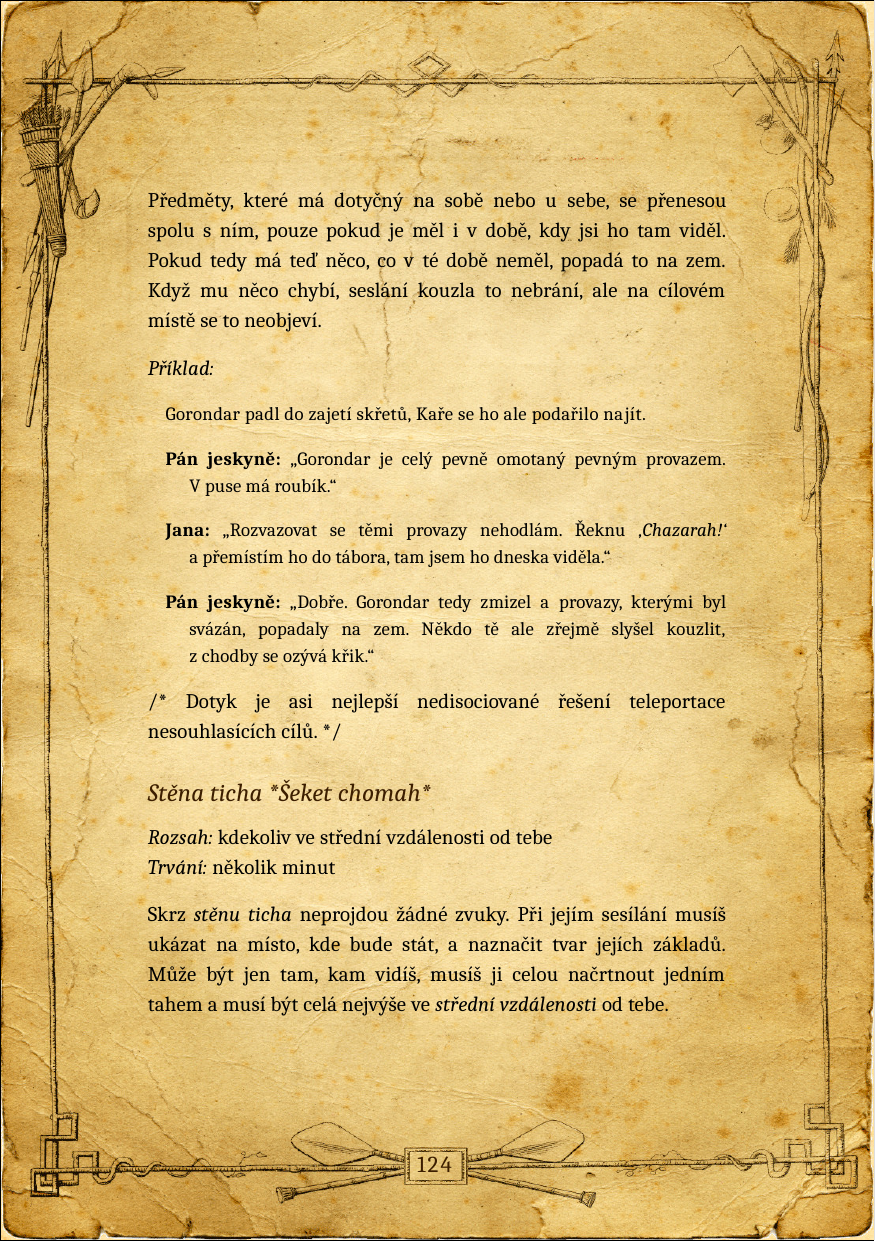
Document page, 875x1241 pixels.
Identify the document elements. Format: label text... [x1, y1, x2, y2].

text Příklad: [148, 356, 726, 380]
text Předměty, které má dotyčný na sobě nebo u⁠ sebe, se přenesou spolu s⁠ ním, pouze pokud je měl i⁠ v⁠ době, kdy jsi ho tam viděl. Pokud tedy má teď něco, co v⁠ té době neměl, popadá to na zem. Když mu něco chybí, seslání kouzla to nebrání, ale na cílovém místě se to neobjeví. [148, 189, 726, 333]
text Skrz stěnu ticha neprojdou žádné zvuky. Při jejím sesílání musíš ukázat na místo, kde bude stát, a⁠ naznačit tvar jejích základů. Může být jen tam, kam vidíš, musíš ji celou načrtnout jedním tahem a⁠ musí být celá nejvýše ve střední vzdálenosti od tebe. [148, 903, 726, 1017]
text /* Dotyk je asi nejlepší nedisociované řešení teleportace nesouhlasících cílů. */ [148, 690, 726, 743]
text Pán jeskyně: „Dobře. Gorondar tedy zmizel a⁠ provazy, kterými byl svázán, popadaly na zem. Někdo tě ale zřejmě slyšel kouzlit, z⁠ chodby se ozývá křik.“ [165, 591, 726, 667]
text Gorondar padl do zajetí skřetů, Kaře se ho ale podařilo najít. [165, 404, 726, 425]
text Pán jeskyně: „Gorondar je celý pevně omotaný pevným provazem. V⁠ puse má roubík.“ [165, 448, 726, 497]
picture [1, 1, 874, 1240]
text Jana: „Rozvazovat se těmi provazy nehodlám. Řeknu ‚Chazarah!‘ a⁠ přemístím ho do tábora, tam jsem ho dneska viděla.“ [165, 520, 726, 568]
subtitle Stěna ticha *Šeket chomah* [148, 779, 726, 808]
text Rozsah: kdekoliv ve střední vzdálenosti od tebe Trvání: několik minut [148, 825, 726, 879]
